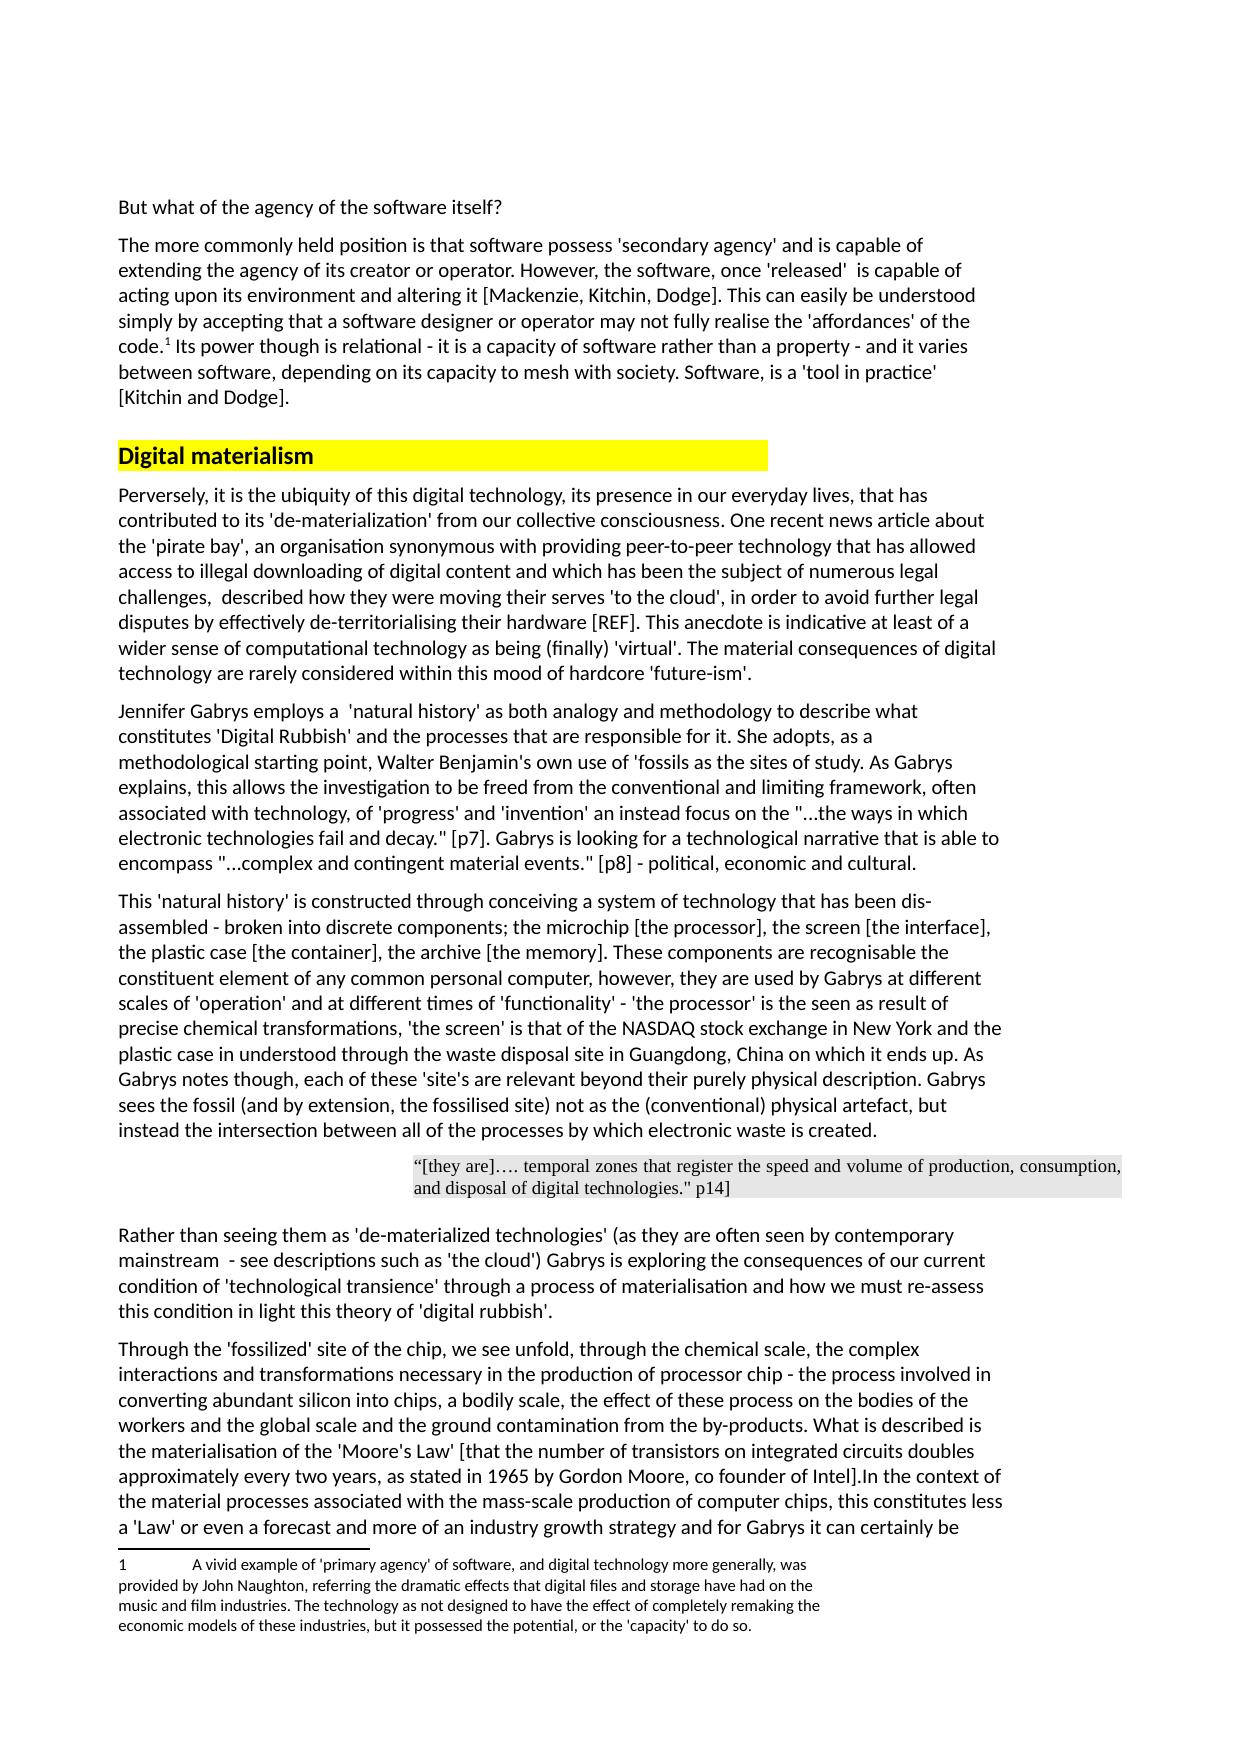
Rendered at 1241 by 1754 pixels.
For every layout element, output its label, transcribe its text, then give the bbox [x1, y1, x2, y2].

text A vivid example of 'primary agency' of software, and digital technology more generally, was provided by John Naughton, referring the dramatic effects that digital files and storage have had on the music and film industries. The technology as not designed to have the effect of completely remaking the economic models of these industries, but it possessed the potential, or the 'capacity' to do so. [118, 1554, 827, 1636]
text The more commonly held position is that software possess 'secondary agency' and is capable of extending the agency of its creator or operator. However, the software, once 'released' is capable of acting upon its environment and altering it [Mackenzie, Kitchin, Dodge]. This can easily be understood simply by accepting that a software designer or operator may not fully realise the 'affordances' of the code. Its power though is relational - it is a capacity of software rather than a property - and it varies between software, depending on its capacity to mesh with society. Software, is a 'tool in practice' [Kitchin and Dodge]. [118, 232, 1004, 410]
text Jennifer Gabrys employs a 'natural history' as both analogy and methodology to describe what constitutes 'Digital Rubbish' and the processes that are responsible for it. She adopts, as a methodological starting point, Walter Benjamin's own use of 'fossils as the sites of study. As Gabrys explains, this allows the investigation to be freed from the conventional and limiting framework, often associated with technology, of 'progress' and 'invention' an instead focus on the "...the ways in which electronic technologies fail and decay." [p7]. Gabrys is looking for a technological narrative that is able to encompass "...complex and contingent material events." [p8] - political, economic and cultural. [118, 698, 1004, 876]
text But what of the agency of the software itself? [118, 194, 1004, 219]
text Perversely, it is the ubiquity of this digital technology, its presence in our everyday lives, that has contributed to its 'de-materialization' from our collective consciousness. One recent news article about the 'pirate bay', an organisation synonymous with providing peer-to-peer technology that has allowed access to illegal downloading of digital content and which has been the subject of numerous legal challenges, described how they were moving their serves 'to the cloud', in order to avoid further legal disputes by effectively de-territorialising their hardware [REF]. This anecdote is indicative at least of a wider sense of computational technology as being (finally) 'virtual'. The material consequences of digital technology are rarely considered within this mood of hardcore 'future-ism'. [118, 482, 1004, 686]
text This 'natural history' is constructed through conceiving a system of technology that has been dis-assembled - broken into discrete components; the microchip [the processor], the screen [the interface], the plastic case [the container], the archive [the memory]. These components are recognisable the constituent element of any common personal computer, however, they are used by Gabrys at different scales of 'operation' and at different times of 'functionality' - 'the processor' is the seen as result of precise chemical transformations, 'the screen' is that of the NASDAQ stock exchange in New York and the plastic case in understood through the waste disposal site in Guangdong, China on which it ends up. As Gabrys notes though, each of these 'site's are relevant beyond their purely physical description. Gabrys sees the fossil (and by extension, the fossilised site) not as the (conventional) physical artefact, but instead the intersection between all of the processes by which electronic waste is created. [118, 888, 1004, 1143]
text Rather than seeing them as 'de-materialized technologies' (as they are often seen by contemporary mainstream - see descriptions such as 'the cloud') Gabrys is exploring the consequences of our current condition of 'technological transience' through a process of materialisation and how we must re-assess this condition in light this theory of 'digital rubbish'. [118, 1222, 1004, 1324]
text Through the 'fossilized' site of the chip, we see unfold, through the chemical scale, the complex interactions and transformations necessary in the production of processor chip - the process involved in converting abundant silicon into chips, a bodily scale, the effect of these process on the bodies of the workers and the global scale and the ground contamination from the by-products. What is described is the materialisation of the 'Moore's Law' [that the number of transistors on integrated circuits doubles approximately every two years, as stated in 1965 by Gordon Moore, co founder of Intel].In the context of the material processes associated with the mass-scale production of computer chips, this constitutes less a 'Law' or even a forecast and more of an industry growth strategy and for Gabrys it can certainly be [118, 1336, 1004, 1539]
subtitle Digital materialism [118, 440, 768, 471]
text “[they are]…. temporal zones that register the speed and volume of production, consumption, and disposal of digital technologies." p14] [413, 1155, 1122, 1198]
